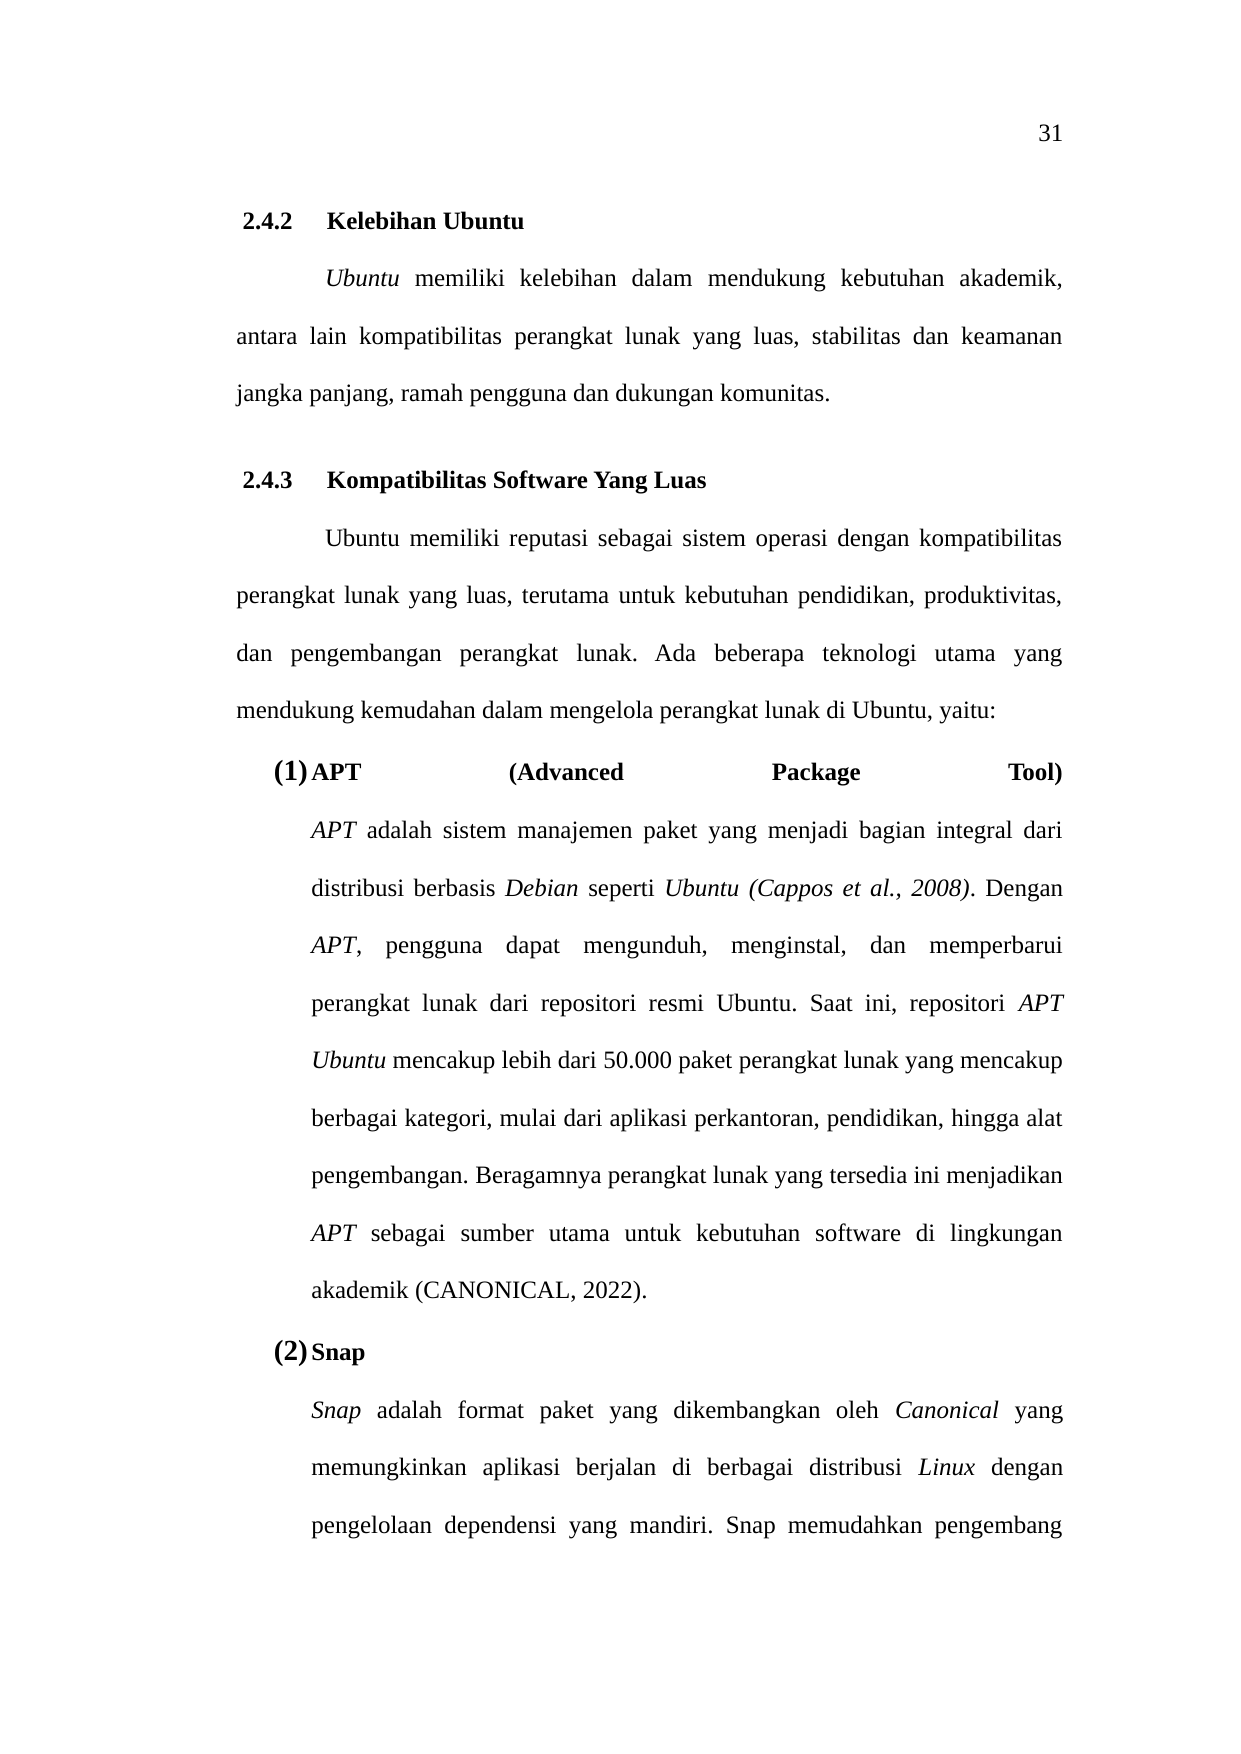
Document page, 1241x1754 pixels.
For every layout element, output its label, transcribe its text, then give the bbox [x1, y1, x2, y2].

subtitle Kelebihan Ubuntu [236, 206, 1063, 235]
list APT (Advanced Package Tool) APT adalah sistem manajemen paket yang menjadi bagian integral dari distribusi berbasis Debian seperti Ubuntu (Cappos et al., 2008). Dengan APT, pengguna dapat mengunduh, menginstal, dan memperbarui perangkat lunak dari repositori resmi Ubuntu. Saat ini, repositori APT Ubuntu mencakup lebih dari 50.000 paket perangkat lunak yang mencakup berbagai kategori, mulai dari aplikasi perkantoran, pendidikan, hingga alat pengembangan. Beragamnya perangkat lunak yang tersedia ini menjadikan APT sebagai sumber utama untuk kebutuhan software di lingkungan akademik (CANONICAL, 2022)⁠. [274, 753, 1063, 1304]
text Ubuntu memiliki reputasi sebagai sistem operasi dengan kompatibilitas perangkat lunak yang luas, terutama untuk kebutuhan pendidikan, produktivitas, dan pengembangan perangkat lunak. Ada beberapa teknologi utama yang mendukung kemudahan dalam mengelola perangkat lunak di Ubuntu, yaitu: [236, 523, 1063, 724]
list Snap Snap adalah format paket yang dikembangkan oleh Canonical yang memungkinkan aplikasi berjalan di berbagai distribusi Linux dengan pengelolaan dependensi yang mandiri. Snap memudahkan pengembang [274, 1333, 1063, 1539]
subtitle Kompatibilitas Software yang Luas [236, 465, 1063, 494]
text Ubuntu memiliki kelebihan dalam mendukung kebutuhan akademik, antara lain kompatibilitas perangkat lunak yang luas, stabilitas dan keamanan jangka panjang, ramah pengguna dan dukungan komunitas. [236, 263, 1063, 407]
